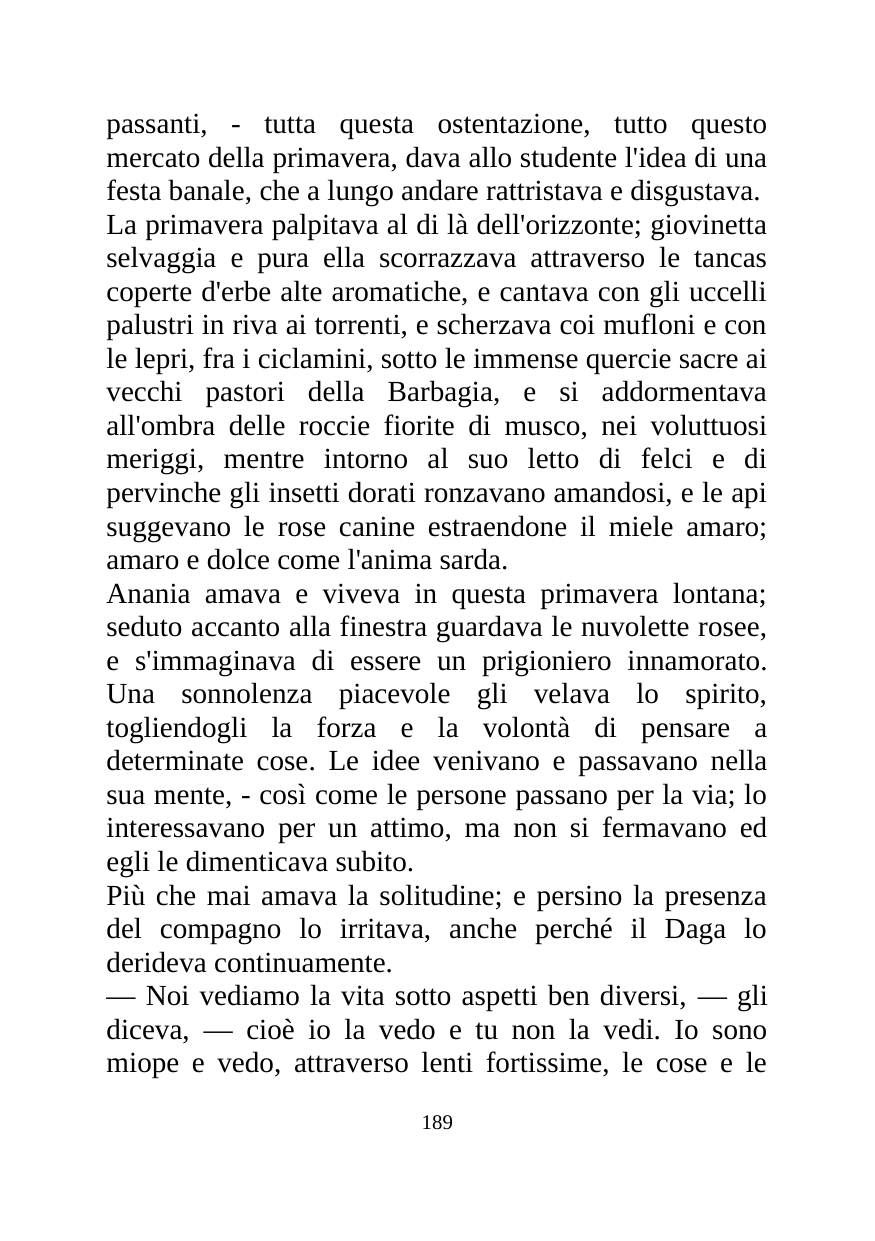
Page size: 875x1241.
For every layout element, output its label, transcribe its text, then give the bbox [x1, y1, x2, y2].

text Anania amava e viveva in questa primavera lontana; seduto accanto alla finestra guardava le nuvolette rosee, e s'immaginava di essere un prigioniero innamorato. Una sonnolenza piacevole gli velava lo spirito, togliendogli la forza e la volontà di pensare a determinate cose. Le idee venivano e passavano nella sua mente, - così come le persone passano per la via; lo interessavano per un attimo, ma non si fermavano ed egli le dimenticava subito. [106, 576, 768, 878]
text Più che mai amava la solitudine; e persino la presenza del compagno lo irritava, anche perché il Daga lo derideva continuamente. [106, 878, 768, 978]
text La primavera palpitava al di là dell'orizzonte; giovinetta selvaggia e pura ella scorrazzava attraverso le tancas coperte d'erbe alte aromatiche, e cantava con gli uccelli palustri in riva ai torrenti, e scherzava coi mufloni e con le lepri, fra i ciclamini, sotto le immense quercie sacre ai vecchi pastori della Barbagia, e si addormentava all'ombra delle roccie fiorite di musco, nei voluttuosi meriggi, mentre intorno al suo letto di felci e di pervinche gli insetti dorati ronzavano amandosi, e le api suggevano le rose canine estraendone il miele amaro; amaro e dolce come l'anima sarda. [106, 207, 768, 576]
text passanti, - tutta questa ostentazione, tutto questo mercato della primavera, dava allo studente l'idea di una festa banale, che a lungo andare rattristava e disgustava. [106, 106, 768, 207]
text — Noi vediamo la vita sotto aspetti ben diversi, — gli diceva, — cioè io la vedo e tu non la vedi. Io sono miope e vedo, attraverso lenti fortissime, le cose e le [106, 978, 768, 1079]
